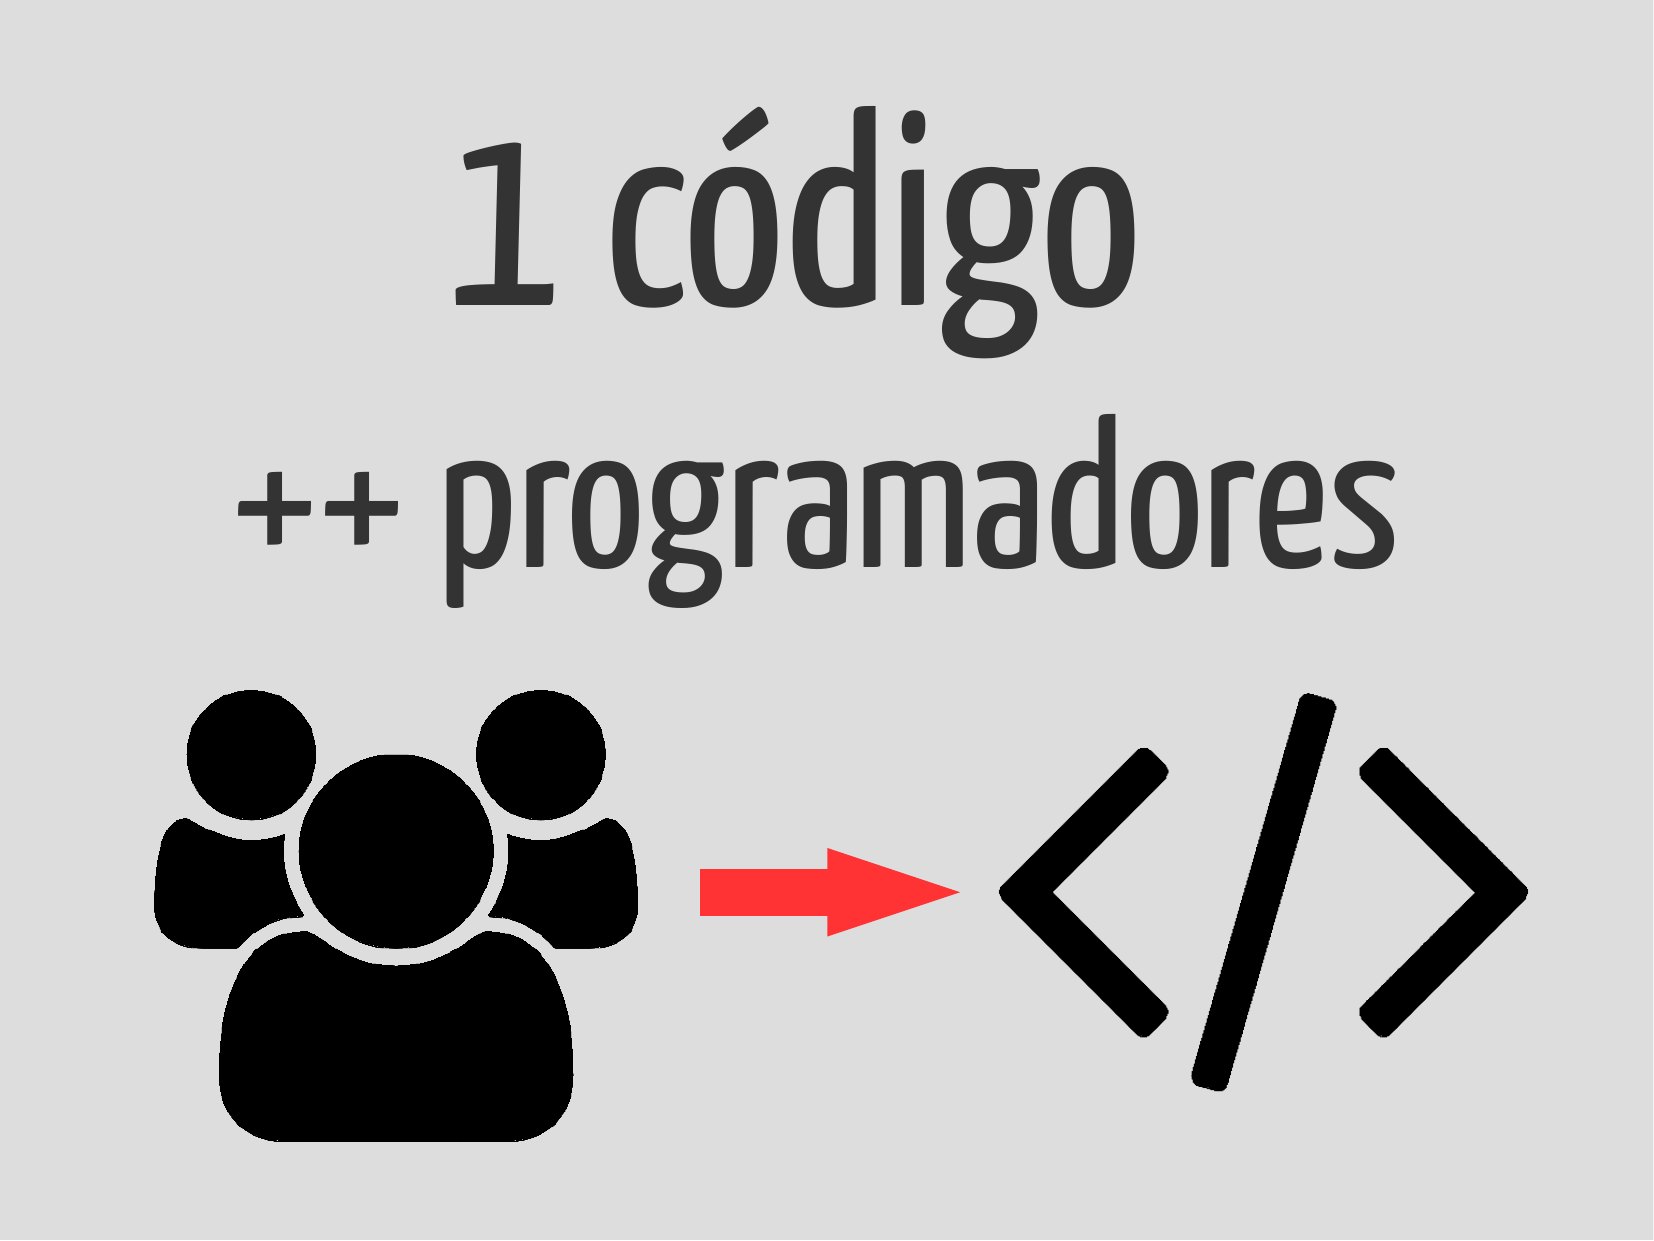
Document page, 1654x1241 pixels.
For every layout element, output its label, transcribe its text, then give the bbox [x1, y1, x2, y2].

picture [145, 680, 648, 1157]
picture [988, 680, 1538, 1112]
title 1 código ++ programadores [71, 17, 1561, 626]
